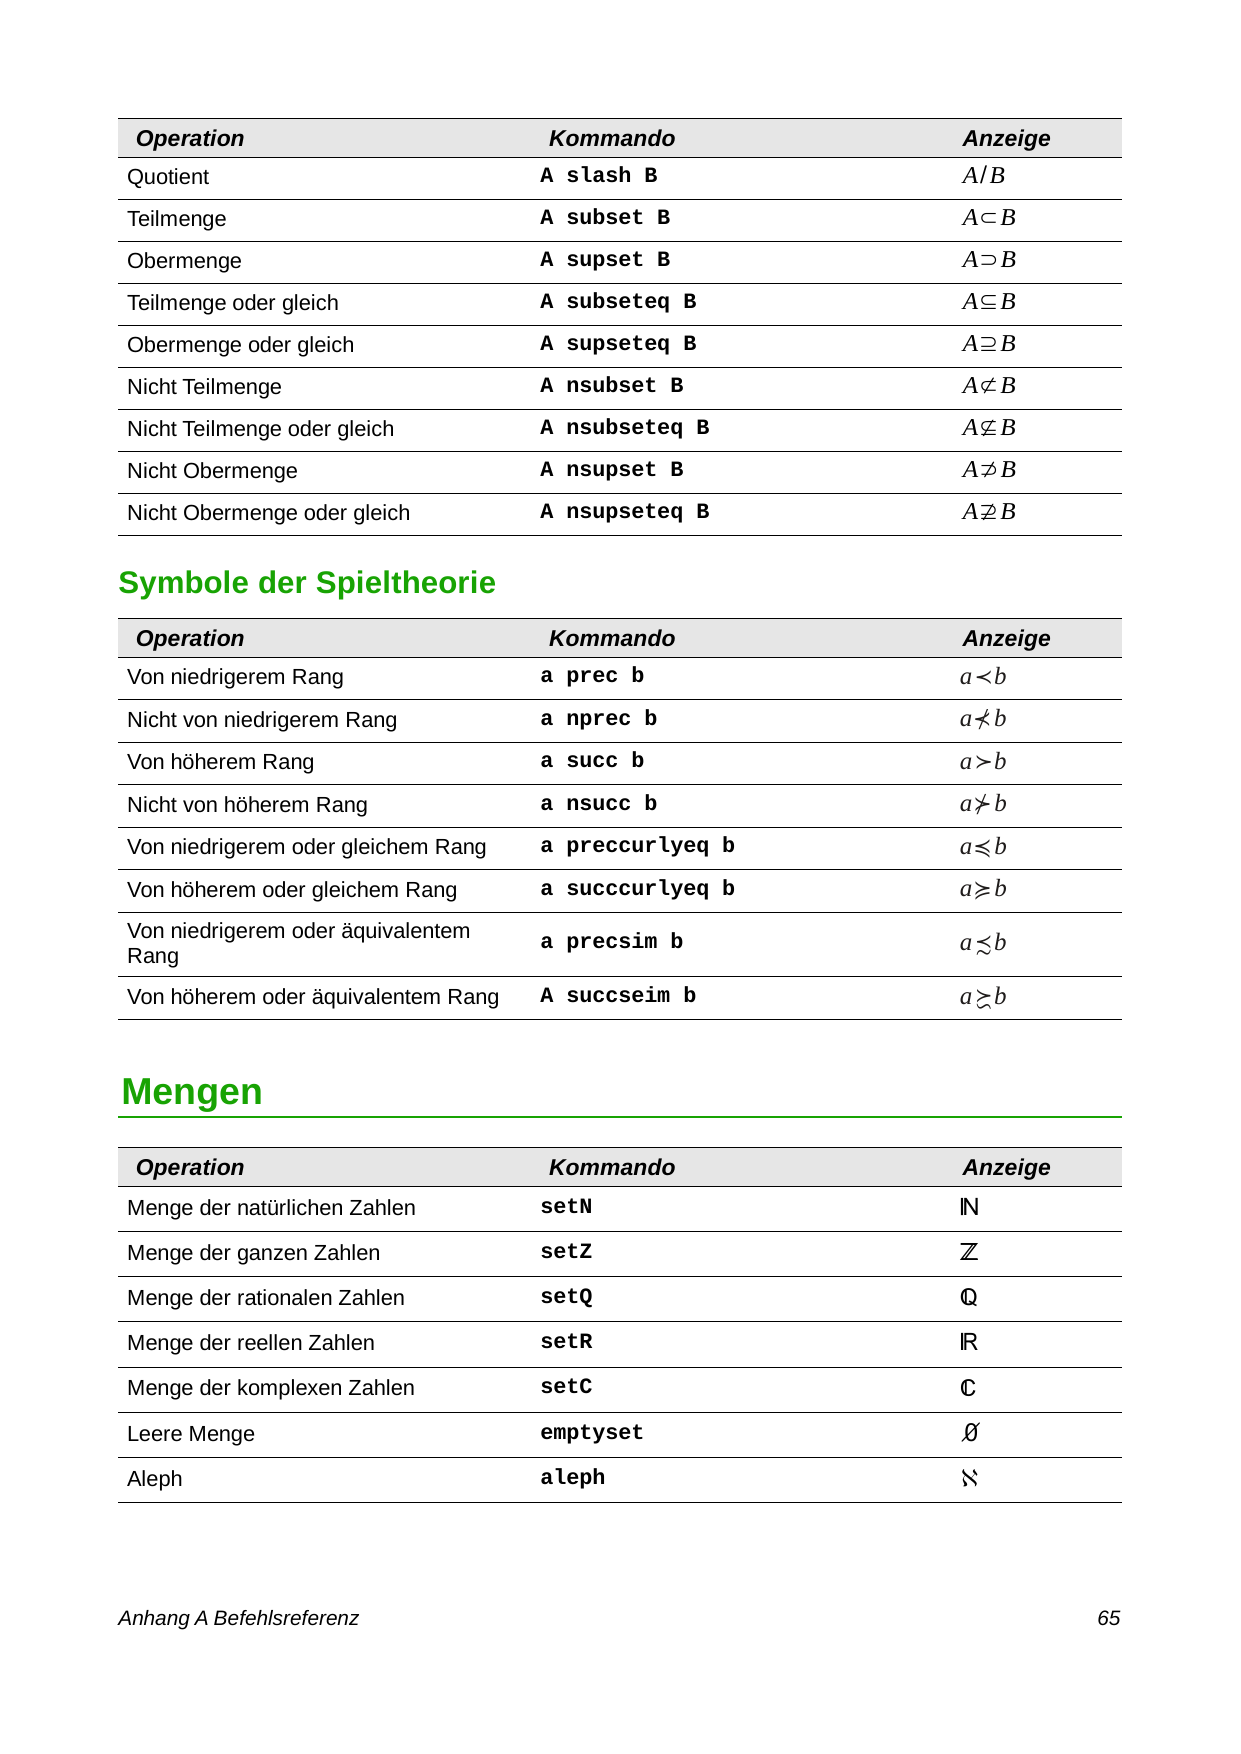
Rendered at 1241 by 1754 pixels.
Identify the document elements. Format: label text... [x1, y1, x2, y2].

table_cell Teilmenge oder gleich [118, 284, 531, 325]
table_cell [945, 1232, 1122, 1276]
table_cell [945, 284, 1122, 325]
table_cell [945, 700, 1122, 742]
table_cell Teilmenge [118, 200, 531, 241]
table_cell [945, 326, 1122, 367]
table_cell aleph [531, 1458, 945, 1502]
table_cell [945, 913, 1122, 976]
table_cell emptyset [531, 1413, 945, 1457]
table_cell Von höherem oder gleichem Rang [118, 870, 531, 912]
table_cell Von niedrigerem oder äquivalentem Rang [118, 913, 531, 976]
table_cell a succcurlyeq b [531, 870, 945, 912]
table_cell [945, 658, 1122, 699]
table_cell setZ [531, 1232, 945, 1276]
table_cell A subseteq B [531, 284, 945, 325]
table_cell [945, 828, 1122, 869]
table_cell Leere Menge [118, 1413, 531, 1457]
table_cell A nsubset B [531, 368, 945, 409]
table_header Anzeige [945, 1148, 1122, 1186]
table_cell Obermenge [118, 242, 531, 283]
table_cell A slash B [531, 158, 945, 199]
table_header Anzeige [945, 119, 1122, 157]
table_cell setN [531, 1187, 945, 1231]
table_cell Menge der ganzen Zahlen [118, 1232, 531, 1276]
table_cell Nicht von niedrigerem Rang [118, 700, 531, 742]
table_cell Nicht Obermenge [118, 452, 531, 493]
table_cell setR [531, 1322, 945, 1367]
table_cell [945, 452, 1122, 493]
table_cell a succ b [531, 743, 945, 784]
table_cell Nicht von höherem Rang [118, 785, 531, 827]
table_cell Quotient [118, 158, 531, 199]
table_cell Nicht Obermenge oder gleich [118, 494, 531, 535]
table_cell a prec b [531, 658, 945, 699]
table_cell [945, 410, 1122, 451]
table_cell A subset B [531, 200, 945, 241]
table_cell Menge der rationalen Zahlen [118, 1277, 531, 1321]
table_cell [945, 158, 1122, 199]
table_cell [945, 1458, 1122, 1502]
table_header Operation [118, 619, 531, 657]
table_cell [945, 785, 1122, 827]
table_header Operation [118, 119, 531, 157]
table_cell A nsupseteq B [531, 494, 945, 535]
subtitle Mengen [118, 1067, 1122, 1116]
table_cell [945, 1277, 1122, 1321]
table_cell a preccurlyeq b [531, 828, 945, 869]
table_cell [945, 200, 1122, 241]
table_cell A nsubseteq B [531, 410, 945, 451]
table_cell [945, 870, 1122, 912]
table_cell [945, 368, 1122, 409]
table_cell a precsim b [531, 913, 945, 976]
table_header Kommando [531, 1148, 945, 1186]
table_cell A nsupset B [531, 452, 945, 493]
table_cell a nprec b [531, 700, 945, 742]
table_cell Von höherem oder äquivalentem Rang [118, 977, 531, 1019]
table_cell Menge der reellen Zahlen [118, 1322, 531, 1367]
table_cell Nicht Teilmenge oder gleich [118, 410, 531, 451]
table_cell setQ [531, 1277, 945, 1321]
table_cell A succseim b [531, 977, 945, 1019]
table_cell Menge der natürlichen Zahlen [118, 1187, 531, 1231]
table_cell [945, 1413, 1122, 1457]
table_header Operation [118, 1148, 531, 1186]
table_cell [945, 1322, 1122, 1367]
table_cell [945, 494, 1122, 535]
table_cell Aleph [118, 1458, 531, 1502]
table_cell [945, 242, 1122, 283]
table_cell Obermenge oder gleich [118, 326, 531, 367]
table_cell Von niedrigerem Rang [118, 658, 531, 699]
table_cell a nsucc b [531, 785, 945, 827]
table_cell setC [531, 1368, 945, 1412]
table_cell [945, 977, 1122, 1019]
table_cell A supset B [531, 242, 945, 283]
table_cell Von höherem Rang [118, 743, 531, 784]
table_header Anzeige [945, 619, 1122, 657]
table_cell Menge der komplexen Zahlen [118, 1368, 531, 1412]
table_cell [945, 1187, 1122, 1231]
table_cell Von niedrigerem oder gleichem Rang [118, 828, 531, 869]
subtitle Symbole der Spieltheorie [118, 564, 1122, 600]
table_cell Nicht Teilmenge [118, 368, 531, 409]
table_cell A supseteq B [531, 326, 945, 367]
table_header Kommando [531, 619, 945, 657]
table_cell [945, 1368, 1122, 1412]
table_header Kommando [531, 119, 945, 157]
table_cell [945, 743, 1122, 784]
